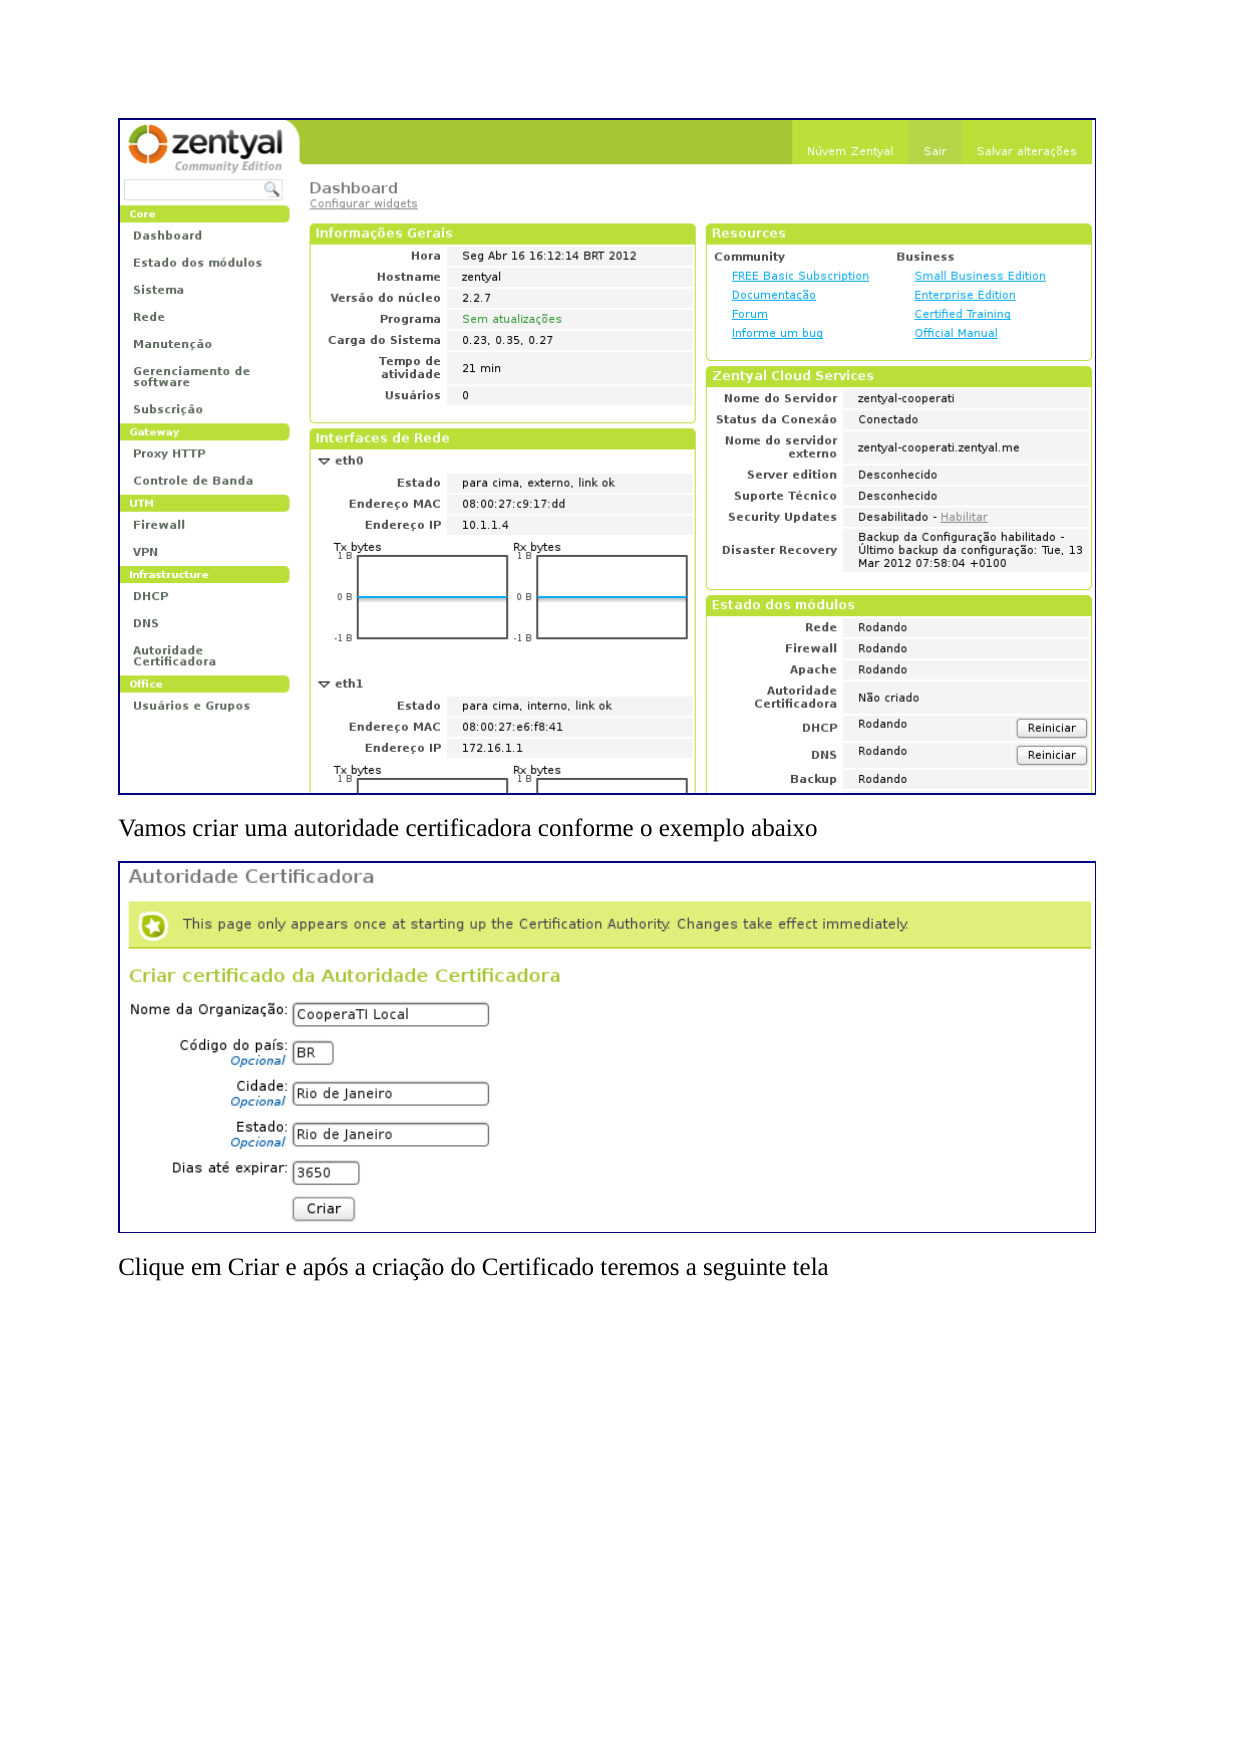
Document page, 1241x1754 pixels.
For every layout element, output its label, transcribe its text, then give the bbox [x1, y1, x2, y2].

text Vamos criar uma autoridade certificadora conforme o exemplo abaixo [118, 813, 1122, 842]
picture [120, 120, 1095, 793]
picture [120, 863, 1095, 1232]
text Clique em Criar e após a criação do Certificado teremos a seguinte tela [118, 1252, 1122, 1281]
